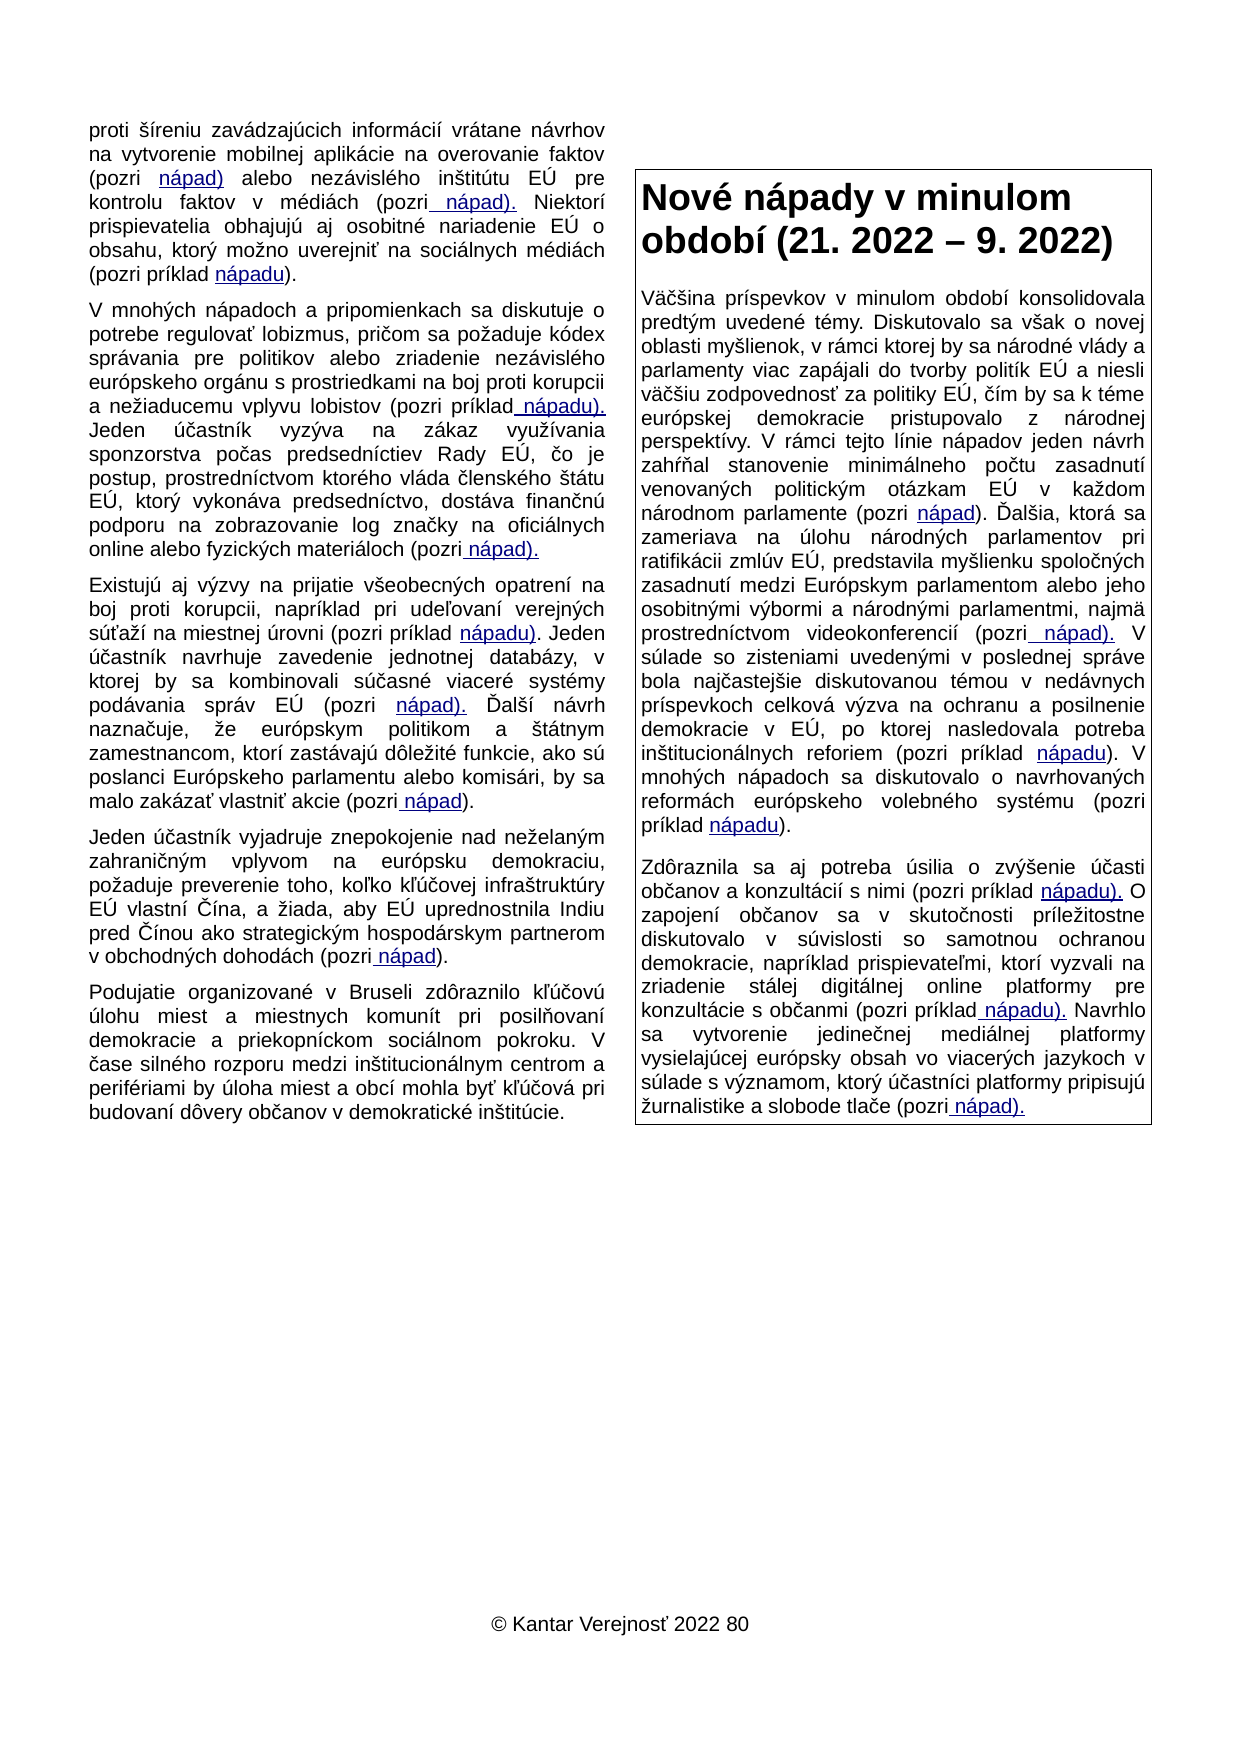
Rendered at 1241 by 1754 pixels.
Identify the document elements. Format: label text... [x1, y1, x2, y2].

text proti šíreniu zavádzajúcich informácií vrátane návrhov na vytvorenie mobilnej aplikácie na overovanie faktov (pozri nápad) alebo nezávislého inštitútu EÚ pre kontrolu faktov v médiách (pozri nápad). Niektorí prispievatelia obhajujú aj osobitné nariadenie EÚ o obsahu, ktorý možno uverejniť na sociálnych médiách (pozri príklad nápadu). [88, 118, 605, 286]
text Zdôraznila sa aj potreba úsilia o zvýšenie účasti občanov a konzultácií s nimi (pozri príklad nápadu). O zapojení občanov sa v skutočnosti príležitostne diskutovalo v súvislosti so samotnou ochranou demokracie, napríklad prispievateľmi, ktorí vyzvali na zriadenie stálej digitálnej online platformy pre konzultácie s občanmi (pozri príklad nápadu). Navrhlo sa vytvorenie jedinečnej mediálnej platformy vysielajúcej európsky obsah vo viacerých jazykoch v súlade s významom, ktorý účastníci platformy pripisujú žurnalistike a slobode tlače (pozri nápad). [636, 848, 1151, 1124]
text V mnohých nápadoch a pripomienkach sa diskutuje o potrebe regulovať lobizmus, pričom sa požaduje kódex správania pre politikov alebo zriadenie nezávislého európskeho orgánu s prostriedkami na boj proti korupcii a nežiaducemu vplyvu lobistov (pozri príklad nápadu). Jeden účastník vyzýva na zákaz využívania sponzorstva počas predsedníctiev Rady EÚ, čo je postup, prostredníctvom ktorého vláda členského štátu EÚ, ktorý vykonáva predsedníctvo, dostáva finančnú podporu na zobrazovanie log značky na oficiálnych online alebo fyzických materiáloch (pozri nápad). [88, 298, 605, 561]
subtitle Nové nápady v minulom období (21. 2022 – 9. 2022) [636, 170, 1151, 267]
text Väčšina príspevkov v minulom období konsolidovala predtým uvedené témy. Diskutovalo sa však o novej oblasti myšlienok, v rámci ktorej by sa národné vlády a parlamenty viac zapájali do tvorby politík EÚ a niesli väčšiu zodpovednosť za politiky EÚ, čím by sa k téme európskej demokracie pristupovalo z národnej perspektívy. V rámci tejto línie nápadov jeden návrh zahŕňal stanovenie minimálneho počtu zasadnutí venovaných politickým otázkam EÚ v každom národnom parlamente (pozri nápad). Ďalšia, ktorá sa zameriava na úlohu národných parlamentov pri ratifikácii zmlúv EÚ, predstavila myšlienku spoločných zasadnutí medzi Európskym parlamentom alebo jeho osobitnými výbormi a národnými parlamentmi, najmä prostredníctvom videokonferencií (pozri nápad). V súlade so zisteniami uvedenými v poslednej správe bola najčastejšie diskutovanou témou v nedávnych príspevkoch celková výzva na ochranu a posilnenie demokracie v EÚ, po ktorej nasledovala potreba inštitucionálnych reforiem (pozri príklad nápadu). V mnohých nápadoch sa diskutovalo o navrhovaných reformách európskeho volebného systému (pozri príklad nápadu). [636, 279, 1151, 843]
text Jeden účastník vyjadruje znepokojenie nad neželaným zahraničným vplyvom na európsku demokraciu, požaduje preverenie toho, koľko kľúčovej infraštruktúry EÚ vlastní Čína, a žiada, aby EÚ uprednostnila Indiu pred Čínou ako strategickým hospodárskym partnerom v obchodných dohodách (pozri nápad). [88, 824, 605, 968]
text Podujatie organizované v Bruseli zdôraznilo kľúčovú úlohu miest a miestnych komunít pri posilňovaní demokracie a priekopníckom sociálnom pokroku. V čase silného rozporu medzi inštitucionálnym centrom a perifériami by úloha miest a obcí mohla byť kľúčová pri budovaní dôvery občanov v demokratické inštitúcie. [88, 980, 605, 1124]
text Existujú aj výzvy na prijatie všeobecných opatrení na boj proti korupcii, napríklad pri udeľovaní verejných súťaží na miestnej úrovni (pozri príklad nápadu). Jeden účastník navrhuje zavedenie jednotnej databázy, v ktorej by sa kombinovali súčasné viaceré systémy podávania správ EÚ (pozri nápad). Ďalší návrh naznačuje, že európskym politikom a štátnym zamestnancom, ktorí zastávajú dôležité funkcie, ako sú poslanci Európskeho parlamentu alebo komisári, by sa malo zakázať vlastniť akcie (pozri nápad). [88, 573, 605, 813]
